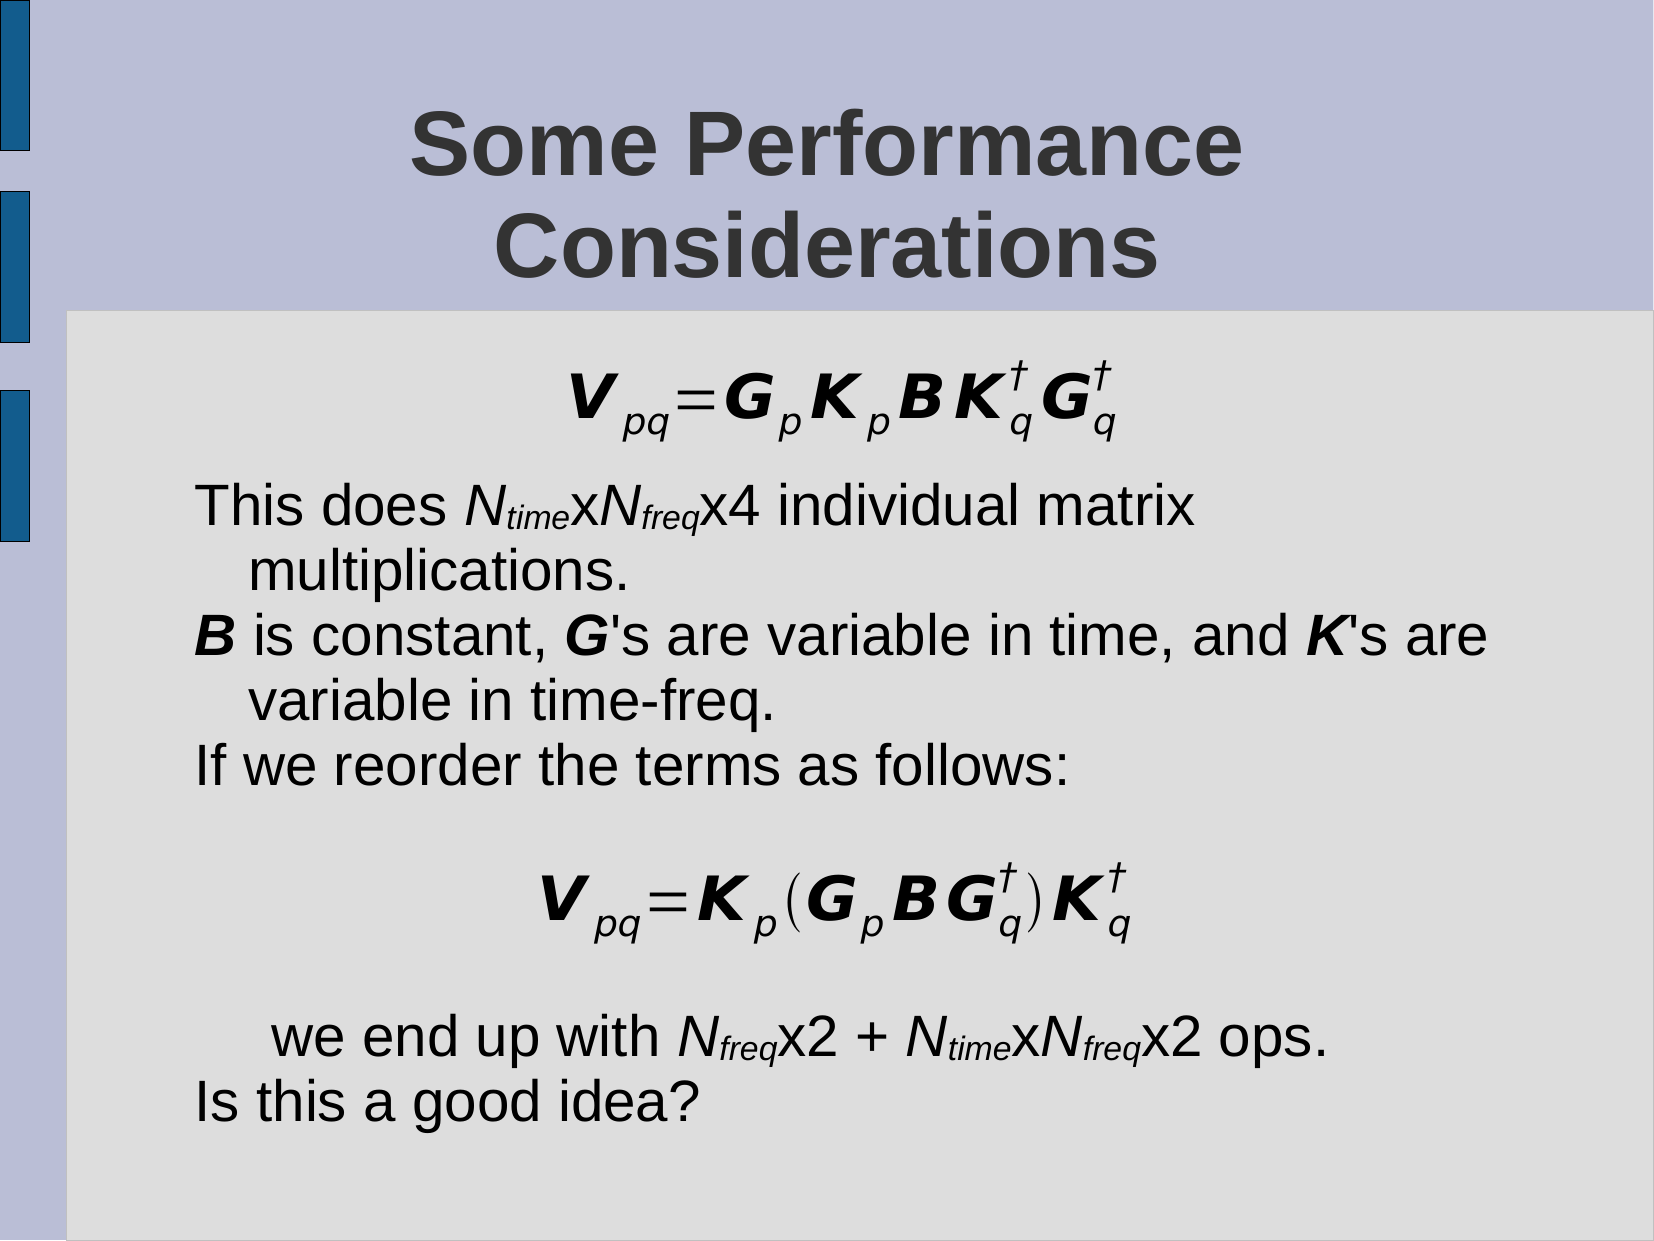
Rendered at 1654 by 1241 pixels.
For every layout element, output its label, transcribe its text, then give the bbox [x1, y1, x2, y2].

title Some Performance Considerations [121, 87, 1534, 302]
list This does NtimexNfreqx4 individual matrix multiplications. B is constant, G's are variable in time, and K's are variable in time-freq. If we reorder the terms as follows: [177, 472, 1590, 857]
list we end up with Nfreqx2 + NtimexNfreqx2 ops. Is this a good idea? [177, 1003, 1590, 1241]
chart [559, 354, 1123, 444]
chart [531, 856, 1137, 946]
